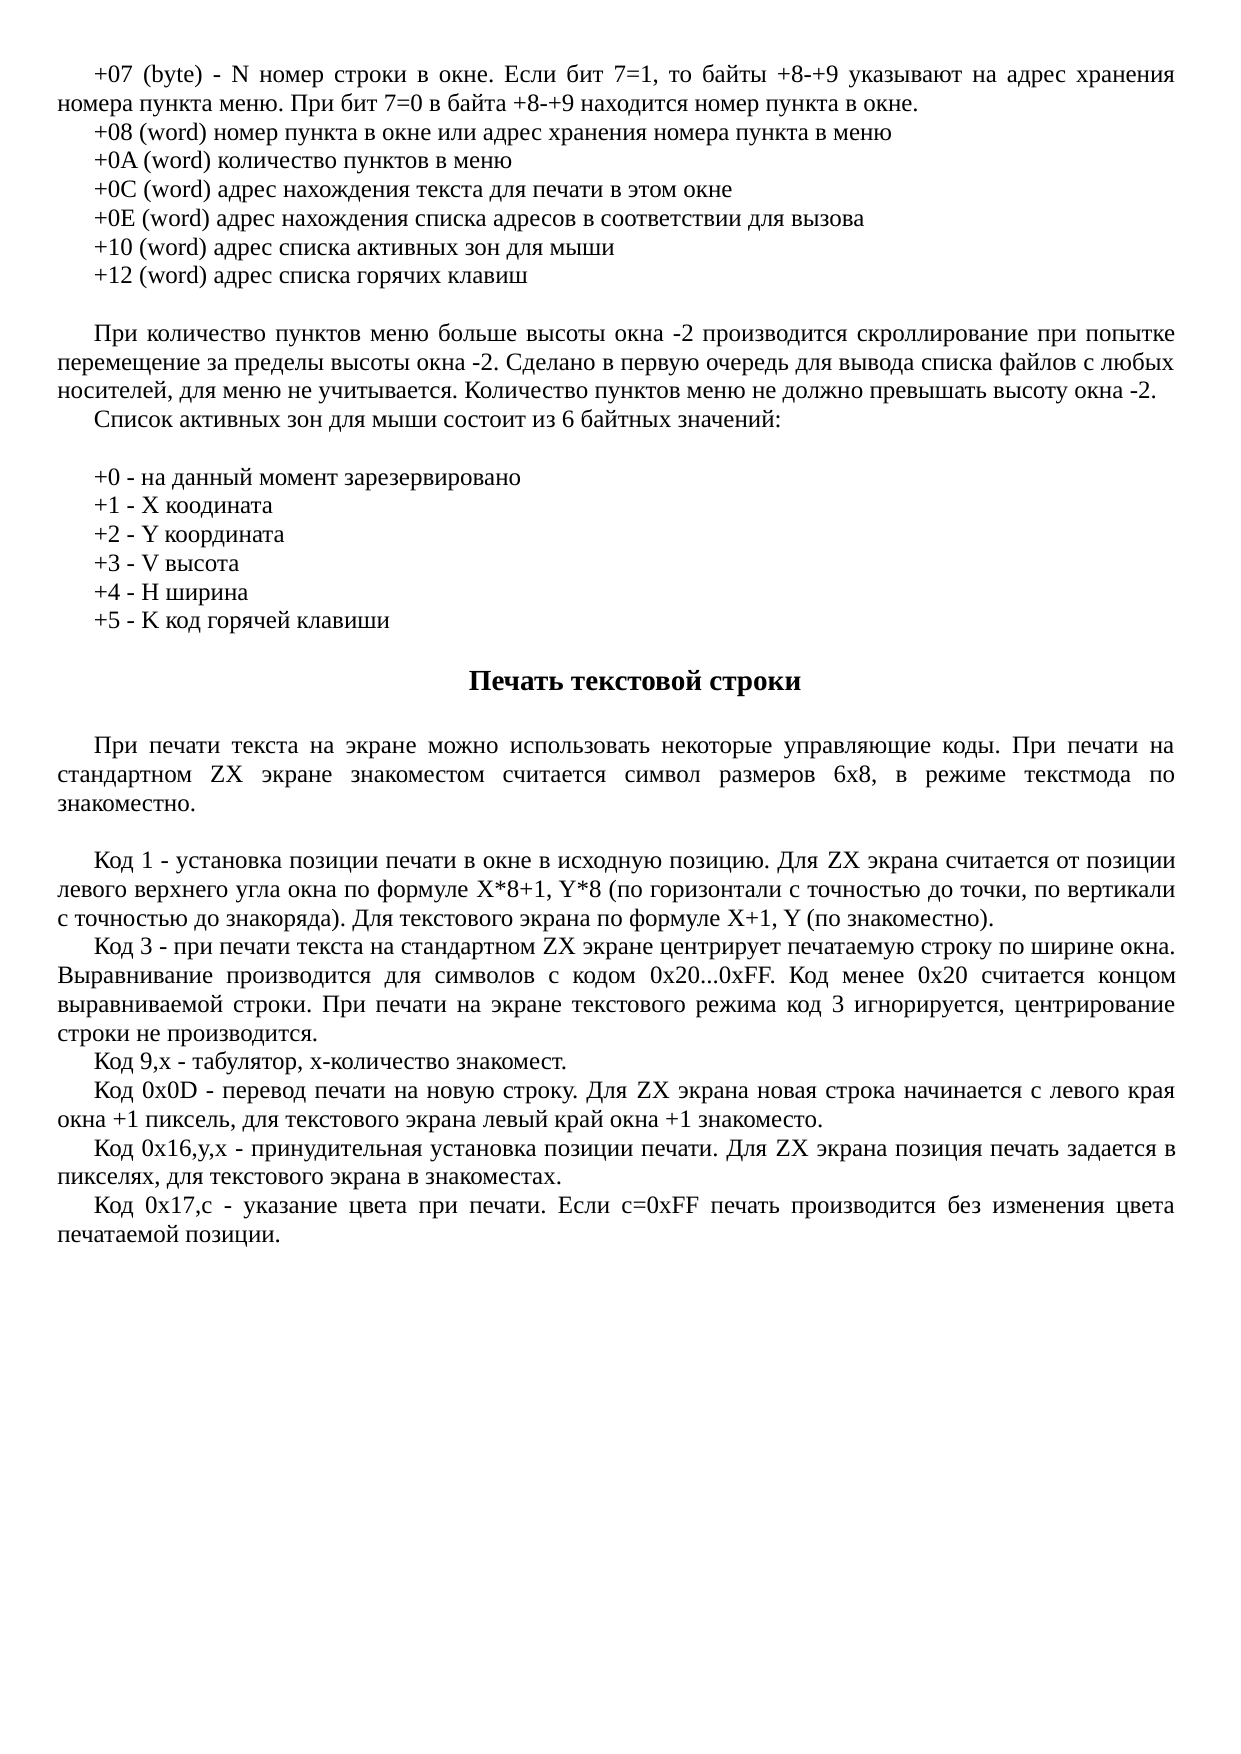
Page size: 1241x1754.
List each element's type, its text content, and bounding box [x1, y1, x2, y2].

text +10 (word) адрес списка активных зон для мыши [57, 232, 1176, 261]
text +0E (word) адрес нахождения списка адресов в соответствии для вызова [57, 203, 1176, 232]
text Код 0x0D - перевод печати на новую строку. Для ZX экрана новая строка начинается с левого края окна +1 пиксель, для текстового экрана левый край окна +1 знакоместо. [57, 1075, 1176, 1133]
text Код 9,x - табулятор, x-количество знакомест. [57, 1046, 1176, 1075]
text Код 1 - установка позиции печати в окне в исходную позицию. Для ZX экрана считается от позиции левого верхнего угла окна по формуле X*8+1, Y*8 (по горизонтали с точностью до точки, по вертикали с точностью до знакоряда). Для текстового экрана по формуле X+1, Y (по знакоместно). [57, 845, 1176, 931]
text При количество пунктов меню больше высоты окна -2 производится скроллирование при попытке перемещение за пределы высоты окна -2. Сделано в первую очередь для вывода списка файлов с любых носителей, для меню не учитывается. Количество пунктов меню не должно превышать высоту окна -2. [57, 318, 1176, 404]
text +5 - K код горячей клавиши [57, 606, 1176, 634]
text +07 (byte) - N номер строки в окне. Если бит 7=1, то байты +8-+9 указывают на адрес хранения номера пункта меню. При бит 7=0 в байта +8-+9 находится номер пункта в окне. [57, 59, 1176, 117]
text +08 (word) номер пункта в окне или адрес хранения номера пункта в меню [57, 117, 1176, 146]
text +0 - на данный момент зарезервировано [57, 462, 1176, 491]
text +3 - V высота [57, 548, 1176, 577]
text При печати текста на экране можно использовать некоторые управляющие коды. При печати на стандартном ZX экране знакоместом считается символ размеров 6х8, в режиме текстмода по знакоместно. [57, 730, 1176, 816]
text +12 (word) адрес списка горячих клавиш [57, 261, 1176, 289]
text +0C (word) адрес нахождения текста для печати в этом окне [57, 174, 1176, 203]
text +0A (word) количество пунктов в меню [57, 146, 1176, 174]
text +1 - X коодината [57, 491, 1176, 519]
text Печать текстовой строки [57, 663, 1176, 697]
text Список активных зон для мыши состоит из 6 байтных значений: [57, 404, 1176, 433]
text Код 0x17,c - указание цвета при печати. Если с=0xFF печать производится без изменения цвета печатаемой позиции. [57, 1190, 1176, 1248]
text +2 - Y координата [57, 519, 1176, 548]
text Код 0x16,y,x - принудительная установка позиции печати. Для ZX экрана позиция печать задается в пикселях, для текстового экрана в знакоместах. [57, 1133, 1176, 1190]
text Код 3 - при печати текста на стандартном ZX экране центрирует печатаемую строку по ширине окна. Выравнивание производится для символов с кодом 0x20...0xFF. Код менее 0x20 считается концом выравниваемой строки. При печати на экране текстового режима код 3 игнорируется, центрирование строки не производится. [57, 931, 1176, 1046]
text +4 - H ширина [57, 577, 1176, 606]
